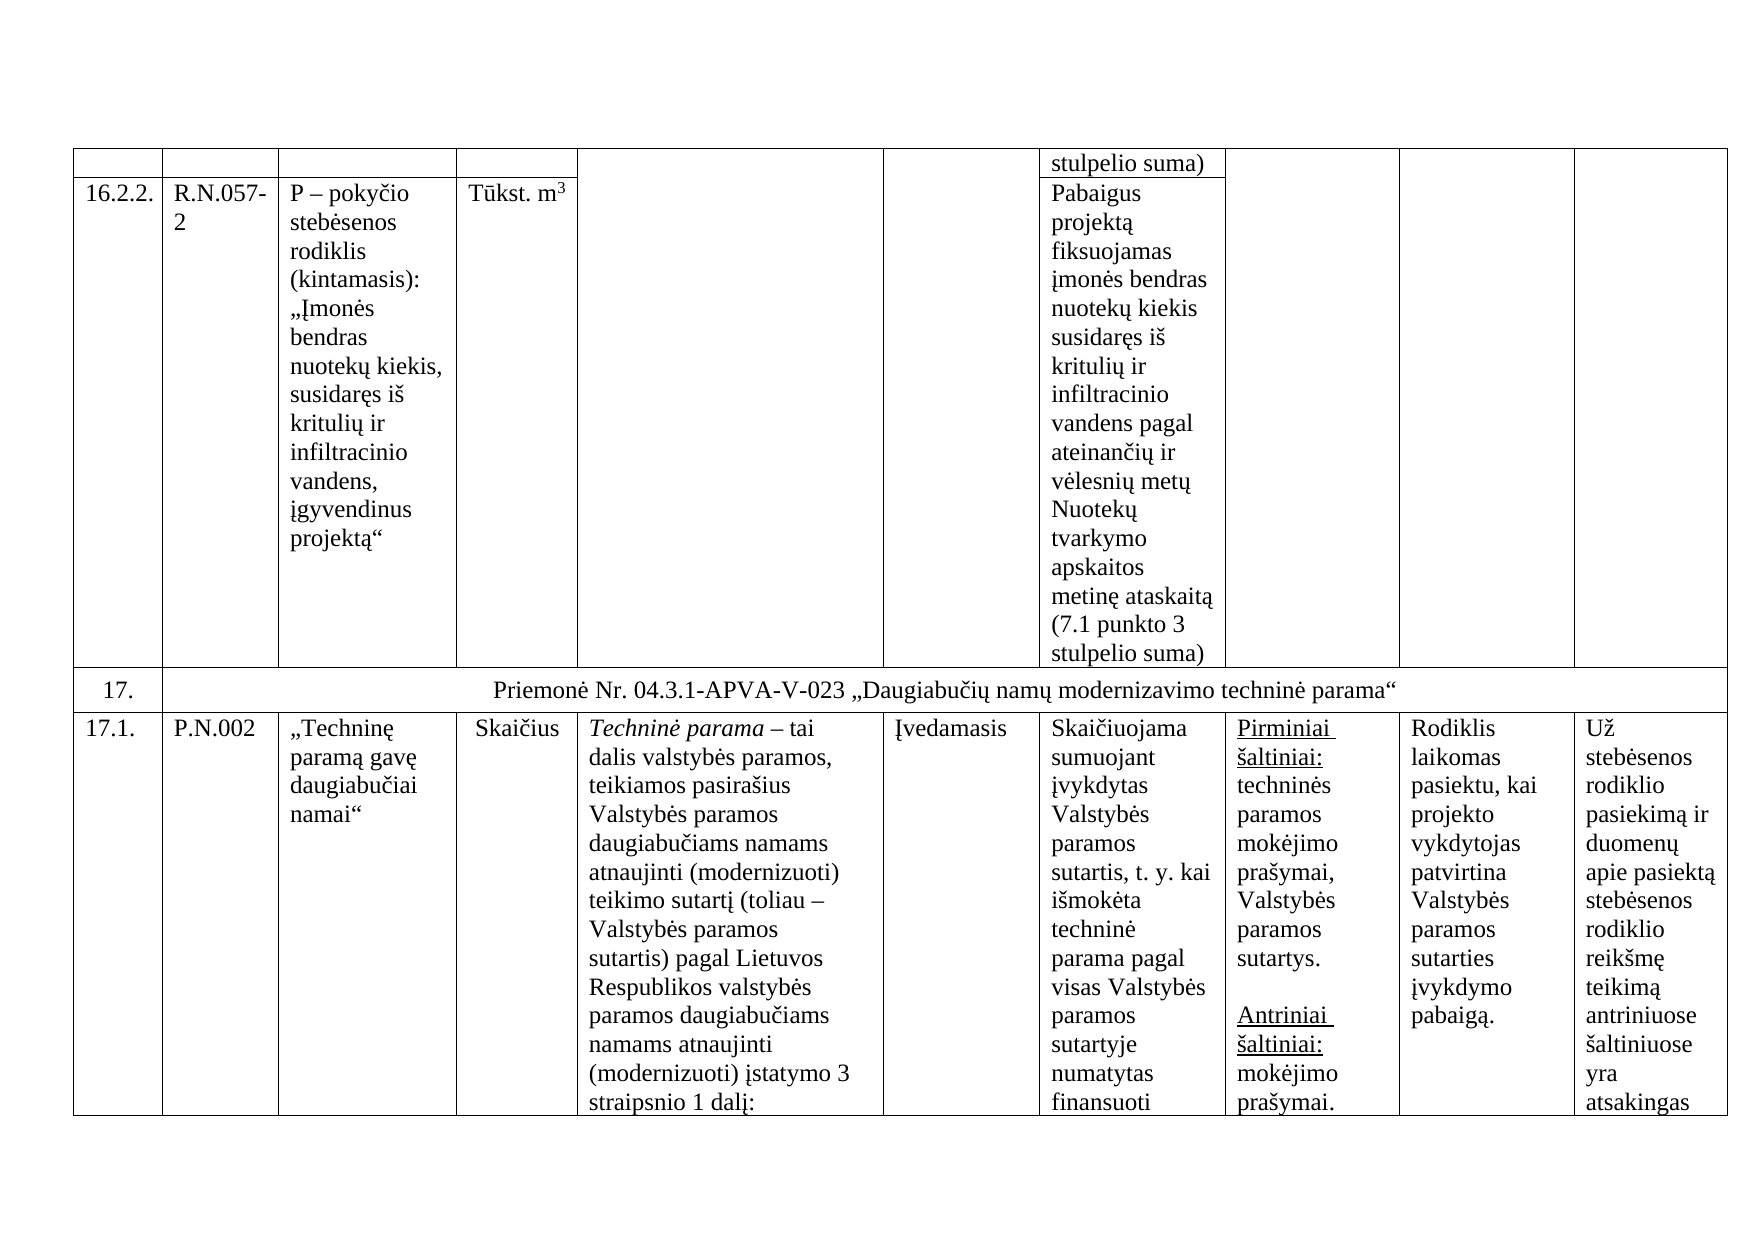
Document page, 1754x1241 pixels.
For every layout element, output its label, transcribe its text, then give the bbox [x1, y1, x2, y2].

table_cell stulpelio suma) [1040, 149, 1225, 177]
table_cell 17.1. [74, 713, 162, 1115]
table_cell Priemonė Nr. 04.3.1-APVA-V-023 „Daugiabučių namų modernizavimo techninė parama“ [163, 668, 1727, 712]
table_cell [1226, 149, 1399, 667]
table_cell Rodiklis laikomas pasiektu, kai projekto vykdytojas patvirtina Valstybės paramos sutarties įvykdymo pabaigą. [1400, 713, 1574, 1115]
table_cell P – pokyčio stebėsenos rodiklis (kintamasis): „Įmonės bendras nuotekų kiekis, susidaręs iš kritulių ir infiltracinio vandens, įgyvendinus projektą“ [279, 178, 456, 667]
table_cell [457, 149, 577, 177]
table_cell Skaičiuojama sumuojant įvykdytas Valstybės paramos sutartis, t. y. kai išmokėta techninė parama pagal visas Valstybės paramos sutartyje numatytas finansuoti [1040, 713, 1225, 1115]
table_cell Techninė parama – tai dalis valstybės paramos, teikiamos pasirašius Valstybės paramos daugiabučiams namams atnaujinti (modernizuoti) teikimo sutartį (toliau – Valstybės paramos sutartis) pagal Lietuvos Respublikos valstybės paramos daugiabučiams namams atnaujinti (modernizuoti) įstatymo 3 straipsnio 1 dalį: [578, 713, 883, 1115]
table_cell [279, 149, 456, 177]
table_cell Pabaigus projektą fiksuojamas įmonės bendras nuotekų kiekis susidaręs iš kritulių ir infiltracinio vandens pagal ateinančių ir vėlesnių metų Nuotekų tvarkymo apskaitos metinę ataskaitą (7.1 punkto 3 stulpelio suma) [1040, 178, 1225, 667]
table_cell [1400, 149, 1574, 667]
table_cell [578, 149, 883, 667]
table_cell 17. [74, 668, 162, 712]
table_cell Tūkst. m3 [457, 178, 577, 667]
table_cell R.N.057-2 [163, 178, 278, 667]
table_cell Skaičius [457, 713, 577, 1115]
table_cell „Techninę paramą gavę daugiabučiai namai“ [279, 713, 456, 1115]
table_cell [74, 149, 162, 177]
table_cell Įvedamasis [884, 713, 1039, 1115]
table_cell 16.2.2. [74, 178, 162, 667]
table_cell [1575, 149, 1727, 667]
table_cell [163, 149, 278, 177]
table_cell [884, 149, 1039, 667]
table_cell P.N.002 [163, 713, 278, 1115]
table_cell Pirminiai šaltiniai: techninės paramos mokėjimo prašymai, Valstybės paramos sutartys. Antriniai šaltiniai: mokėjimo prašymai. [1226, 713, 1399, 1115]
table_cell Už stebėsenos rodiklio pasiekimą ir duomenų apie pasiektą stebėsenos rodiklio reikšmę teikimą antriniuose šaltiniuose yra atsakingas [1575, 713, 1727, 1115]
